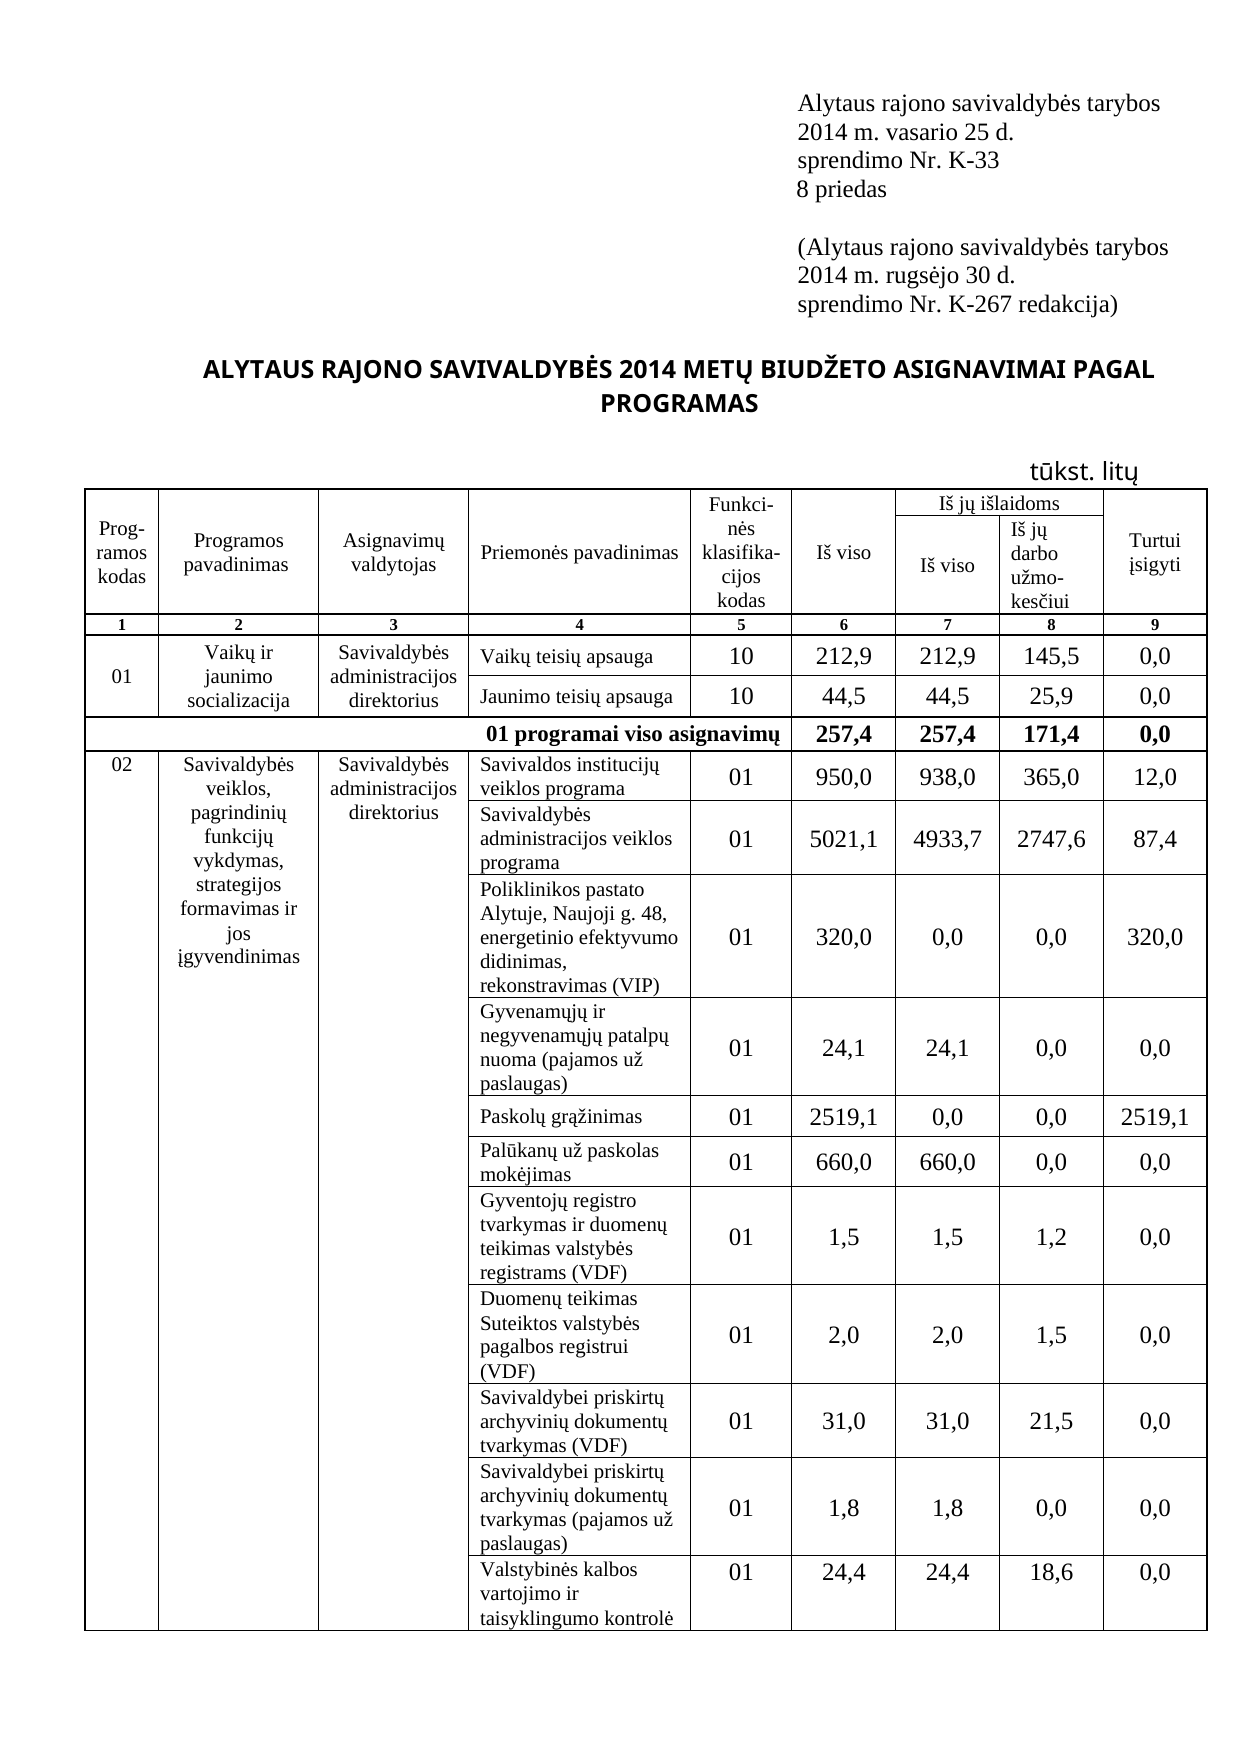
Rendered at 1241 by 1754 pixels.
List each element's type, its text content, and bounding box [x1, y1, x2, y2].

table_cell 0,0 [1104, 676, 1206, 716]
table_cell 3 [319, 615, 468, 634]
table_cell 44,5 [896, 676, 999, 716]
table_cell 171,4 [1000, 718, 1103, 750]
table_cell 2,0 [896, 1285, 999, 1383]
table_cell 1,8 [896, 1458, 999, 1555]
table_cell 5 [691, 615, 791, 634]
table_cell 7 [896, 615, 999, 634]
table_cell 0,0 [1104, 718, 1206, 750]
table_cell 6 [792, 615, 895, 634]
table_cell 24,1 [792, 998, 895, 1095]
table_cell 0,0 [1104, 1556, 1206, 1629]
table_cell 21,5 [1000, 1384, 1103, 1457]
table_cell Paskolų grąžinimas [469, 1096, 690, 1136]
table_cell 0,0 [1000, 875, 1103, 997]
table_cell 1,5 [896, 1187, 999, 1284]
table_cell Iš viso [896, 516, 999, 613]
table_cell 24,1 [896, 998, 999, 1095]
table_cell Savivaldybės administracijos direktorius [319, 752, 468, 1629]
table_cell Jaunimo teisių apsauga [469, 676, 690, 716]
table_header Iš viso [792, 490, 895, 613]
table_cell 44,5 [792, 676, 895, 716]
table_cell 0,0 [896, 1096, 999, 1136]
text sprendimo Nr. K-33 [177, 145, 1181, 174]
table_cell 212,9 [896, 636, 999, 675]
table_cell Savivaldybės veiklos, pagrindinių funkcijų vykdymas, strategijos formavimas ir jos įgyvendinimas [159, 752, 318, 1629]
table_cell 8 [1000, 615, 1103, 634]
table_cell 9 [1104, 615, 1206, 634]
table_cell 0,0 [1104, 1458, 1206, 1555]
table_cell 4 [469, 615, 690, 634]
table_cell 01 [691, 1096, 791, 1136]
table_cell 660,0 [792, 1137, 895, 1186]
table_header Funkci-nės klasifika-cijos kodas [691, 490, 791, 613]
table_header Asignavimų valdytojas [319, 490, 468, 613]
table_cell 212,9 [792, 636, 895, 675]
table_cell Savivaldybei priskirtų archyvinių dokumentų tvarkymas (pajamos už paslaugas) [469, 1458, 690, 1555]
table_cell 0,0 [1104, 998, 1206, 1095]
table_cell 01 [86, 636, 158, 716]
table_cell 24,4 [896, 1556, 999, 1629]
table_cell 0,0 [1104, 1187, 1206, 1284]
table_cell 365,0 [1000, 752, 1103, 800]
text Alytaus rajono savivaldybės tarybos [177, 88, 1181, 117]
table_cell 0,0 [1104, 1285, 1206, 1383]
table_cell 5021,1 [792, 801, 895, 874]
table_cell 01 [691, 1556, 791, 1629]
table_cell 31,0 [792, 1384, 895, 1457]
table_cell Vaikų teisių apsauga [469, 636, 690, 675]
table_header Programos pavadinimas [159, 490, 318, 613]
table_header Prog-ramos kodas [86, 490, 158, 613]
table_cell Savivaldybės administracijos veiklos programa [469, 801, 690, 874]
table_cell 02 [86, 752, 158, 1629]
table_cell 01 [691, 1285, 791, 1383]
table_cell 2747,6 [1000, 801, 1103, 874]
table_cell Savivaldybei priskirtų archyvinių dokumentų tvarkymas (VDF) [469, 1384, 690, 1457]
table_cell 1,8 [792, 1458, 895, 1555]
table_cell Savivaldos institucijų veiklos programa [469, 752, 690, 800]
table_cell Vaikų ir jaunimo socializacija [159, 636, 318, 716]
table_cell 145,5 [1000, 636, 1103, 675]
table_cell 10 [691, 636, 791, 675]
text 2014 m. rugsėjo 30 d. [177, 260, 1181, 289]
table_cell 2 [159, 615, 318, 634]
text sprendimo Nr. K-267 redakcija) [177, 289, 1181, 318]
table_cell 0,0 [1000, 1458, 1103, 1555]
table_cell Iš jų darbo užmo-kesčiui [1000, 516, 1103, 613]
table_cell Palūkanų už paskolas mokėjimas [469, 1137, 690, 1186]
table_cell 0,0 [1000, 998, 1103, 1095]
table_cell 0,0 [1000, 1096, 1103, 1136]
table_cell 0,0 [1104, 1137, 1206, 1186]
table_cell 01 [691, 1458, 791, 1555]
text (Alytaus rajono savivaldybės tarybos [177, 232, 1181, 260]
table_cell 0,0 [896, 875, 999, 997]
text tūkst. litų [852, 454, 1181, 488]
table_cell 0,0 [1000, 1137, 1103, 1186]
table_cell Valstybinės kalbos vartojimo ir taisyklingumo kontrolė [469, 1556, 690, 1629]
table_cell 2519,1 [792, 1096, 895, 1136]
table_cell 938,0 [896, 752, 999, 800]
table_cell 12,0 [1104, 752, 1206, 800]
table_cell 1,2 [1000, 1187, 1103, 1284]
table_cell 25,9 [1000, 676, 1103, 716]
table_cell 10 [691, 676, 791, 716]
table_cell Gyventojų registro tvarkymas ir duomenų teikimas valstybės registrams (VDF) [469, 1187, 690, 1284]
table_cell 257,4 [896, 718, 999, 750]
table_cell 320,0 [1104, 875, 1206, 997]
table_cell Poliklinikos pastato Alytuje, Naujoji g. 48, energetinio efektyvumo didinimas, rekonstravimas (VIP) [469, 875, 690, 997]
table_cell 01 [691, 1187, 791, 1284]
table_cell 01 programai viso asignavimų [86, 718, 791, 750]
text ALYTAUS RAJONO SAVIVALDYBĖS 2014 METŲ BIUDŽETO ASIGNAVIMAI PAGAL PROGRAMAS [177, 352, 1181, 420]
table_cell 01 [691, 875, 791, 997]
table_cell 1,5 [1000, 1285, 1103, 1383]
table_cell 87,4 [1104, 801, 1206, 874]
table_header Priemonės pavadinimas [469, 490, 690, 613]
table_cell 01 [691, 998, 791, 1095]
table_cell Duomenų teikimas Suteiktos valstybės pagalbos registrui (VDF) [469, 1285, 690, 1383]
table_cell 01 [691, 1384, 791, 1457]
table_cell 660,0 [896, 1137, 999, 1186]
table_cell 2519,1 [1104, 1096, 1206, 1136]
table_cell 320,0 [792, 875, 895, 997]
table_cell 18,6 [1000, 1556, 1103, 1629]
table_cell 01 [691, 1137, 791, 1186]
text 8 priedas [796, 174, 1181, 203]
table_cell 0,0 [1104, 636, 1206, 675]
table_cell 2,0 [792, 1285, 895, 1383]
table_cell 1,5 [792, 1187, 895, 1284]
table_cell 24,4 [792, 1556, 895, 1629]
table_cell 4933,7 [896, 801, 999, 874]
table_header Iš jų išlaidoms [896, 490, 1103, 515]
table_cell 1 [86, 615, 158, 634]
table_header Turtui įsigyti [1104, 490, 1206, 613]
text 2014 m. vasario 25 d. [177, 117, 1181, 145]
table_cell 31,0 [896, 1384, 999, 1457]
table_cell 01 [691, 801, 791, 874]
table_cell 01 [691, 752, 791, 800]
table_cell 950,0 [792, 752, 895, 800]
table_cell 257,4 [792, 718, 895, 750]
table_cell 0,0 [1104, 1384, 1206, 1457]
table_cell Savivaldybės administracijos direktorius [319, 636, 468, 716]
table_cell Gyvenamųjų ir negyvenamųjų patalpų nuoma (pajamos už paslaugas) [469, 998, 690, 1095]
